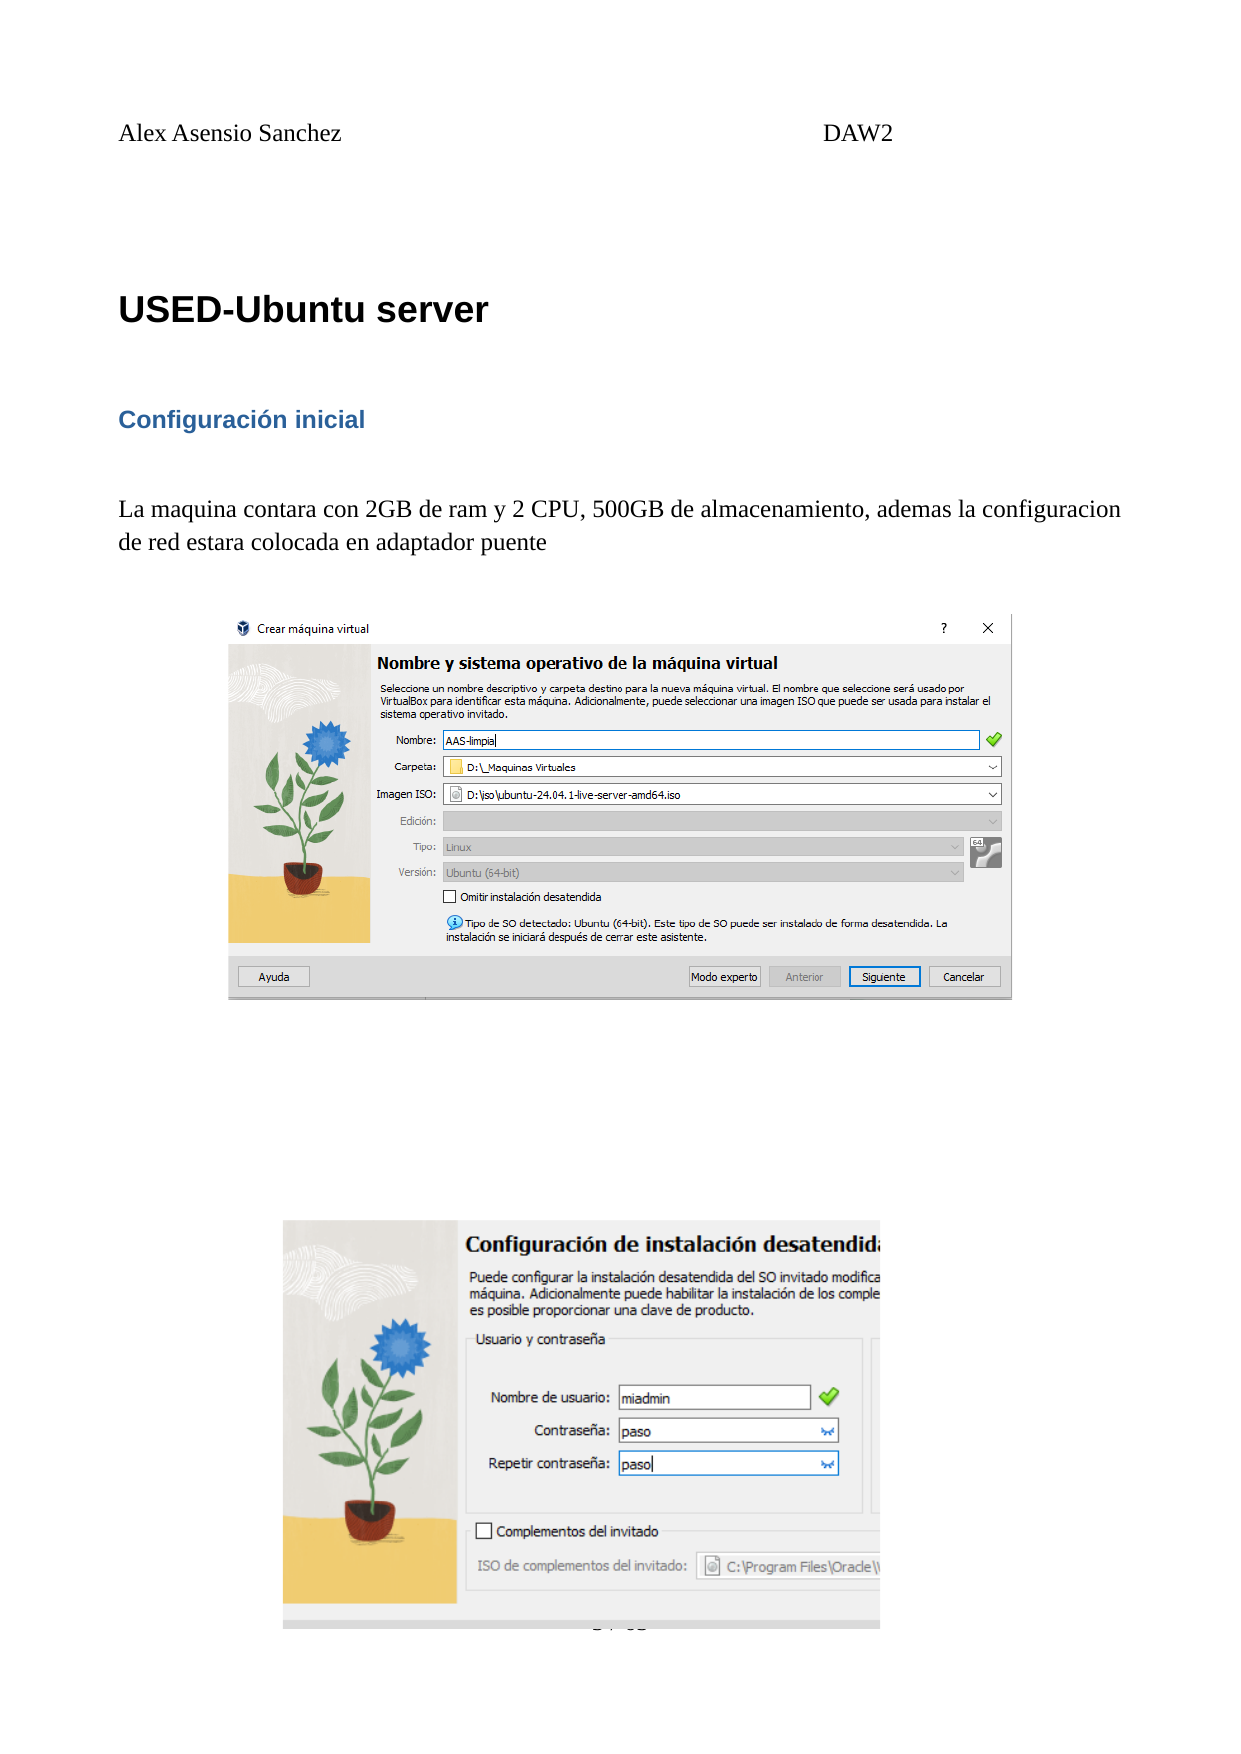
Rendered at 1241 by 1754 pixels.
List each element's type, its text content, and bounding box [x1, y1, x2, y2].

text La maquina contara con 2GB de ram y 2 CPU, 500GB de almacenamiento, ademas la configuracion de red estara colocada en adaptador puente [118, 494, 1122, 556]
subtitle Configuración inicial [118, 405, 1122, 434]
picture [282, 1219, 881, 1629]
picture [228, 614, 1013, 1000]
subtitle USED-Ubuntu server [118, 288, 1122, 331]
